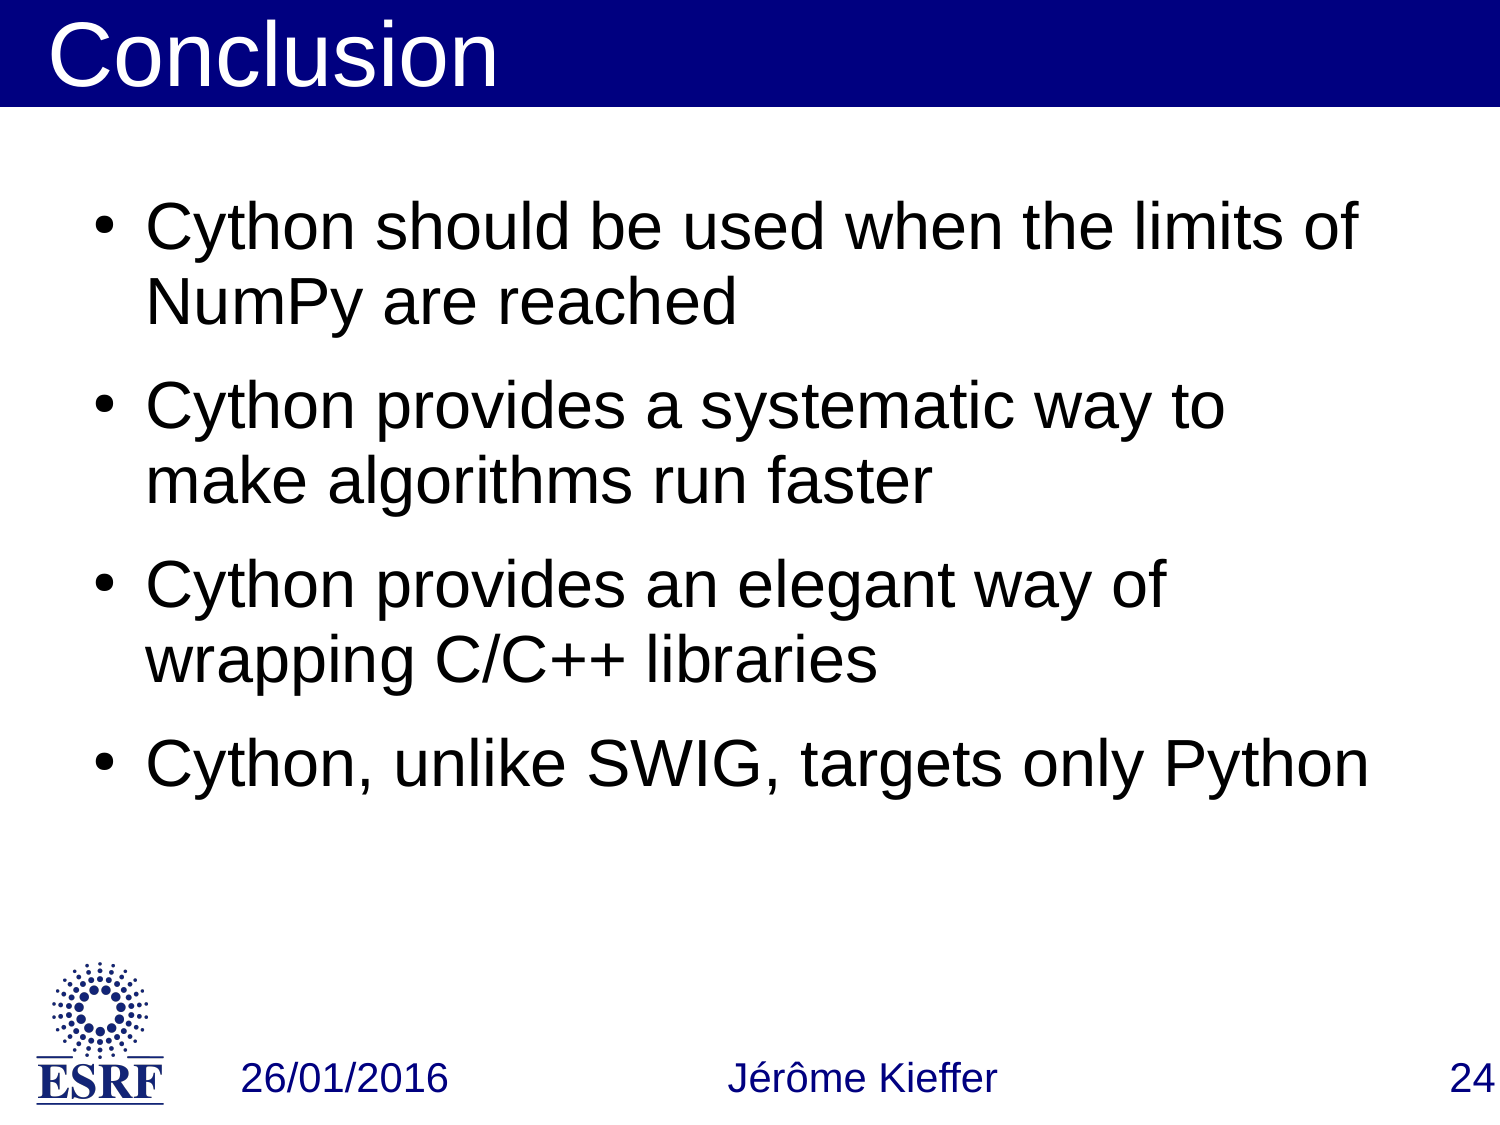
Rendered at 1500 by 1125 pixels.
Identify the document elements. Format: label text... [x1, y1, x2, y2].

list Cython should be used when the limits of NumPy are reached Cython provides a systematic way to make algorithms run faster Cython provides an elegant way of wrapping C/C++ libraries Cython, unlike SWIG, targets only Python [75, 188, 1395, 842]
picture [29, 956, 171, 1111]
title Conclusion [47, 3, 1500, 107]
